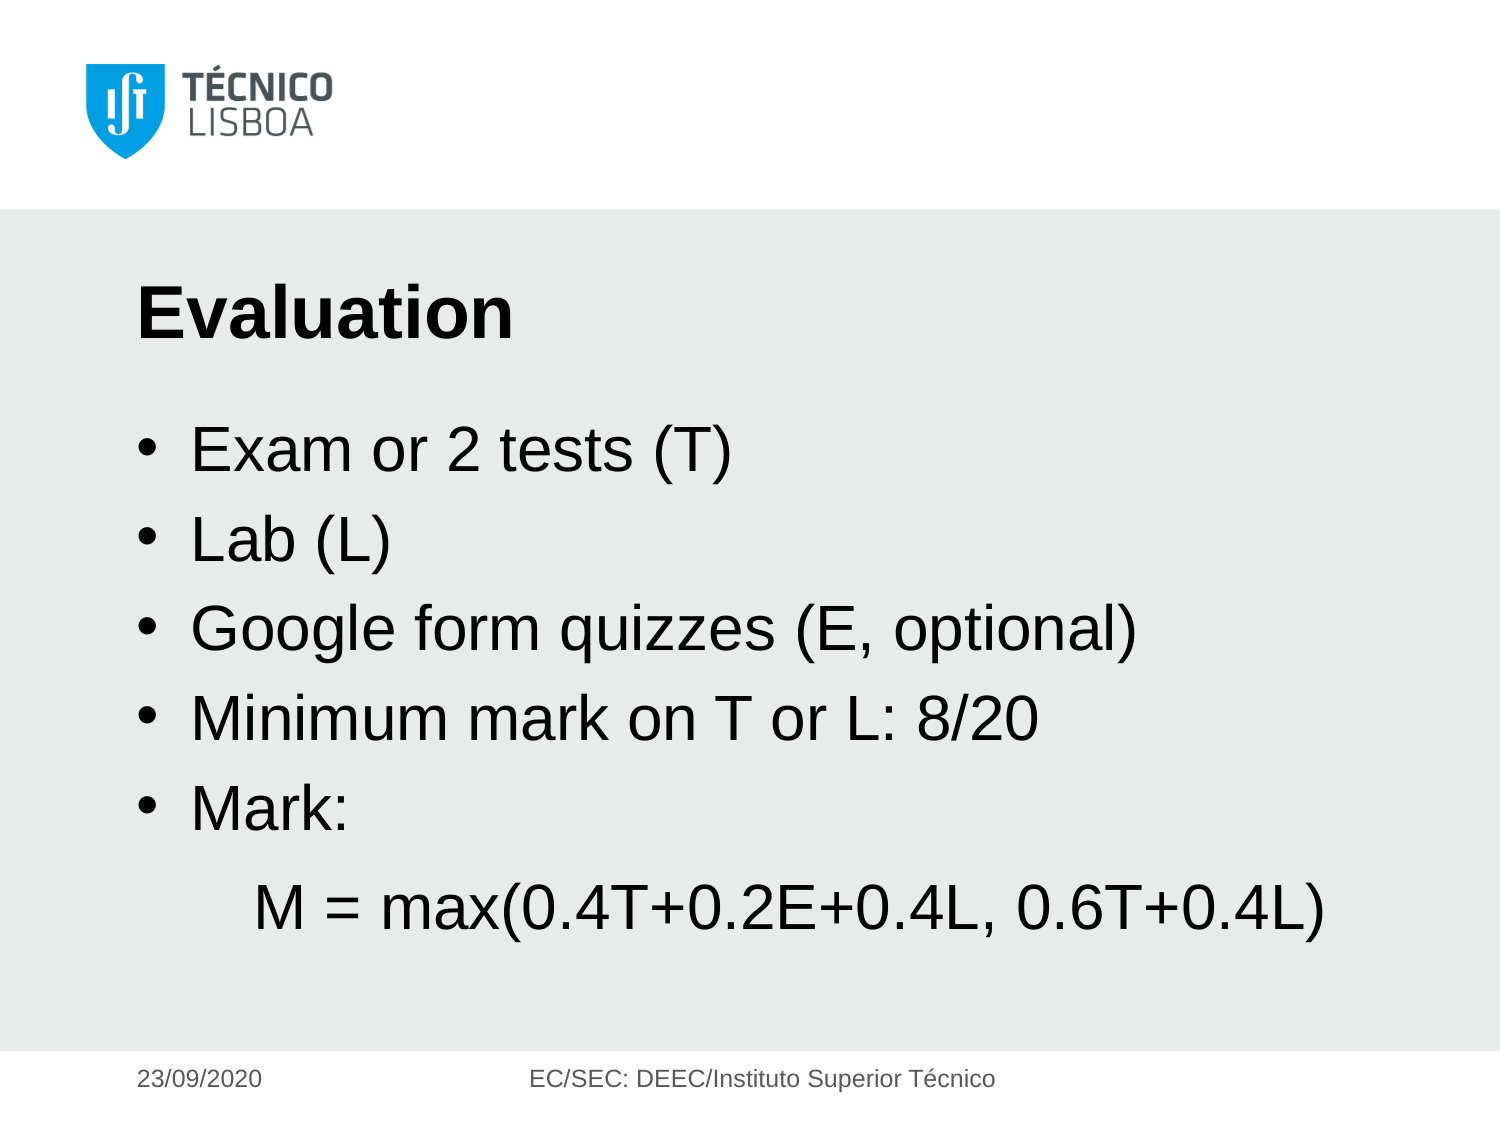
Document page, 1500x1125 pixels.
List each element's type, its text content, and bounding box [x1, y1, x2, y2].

footer EC/SEC: DEEC/Instituto Superior Técnico [512, 1052, 1021, 1103]
slide_number 23/09/2020 [121, 1052, 425, 1103]
list Exam or 2 tests (T) Lab (L) Google form quizzes (E, optional) Minimum mark on T or L: 8/20 Mark: M = max(0.4T+0.2E+0.4L, 0.6T+0.4L) [121, 400, 1378, 1005]
picture [0, 0, 1500, 1125]
title Evaluation [121, 237, 1378, 381]
